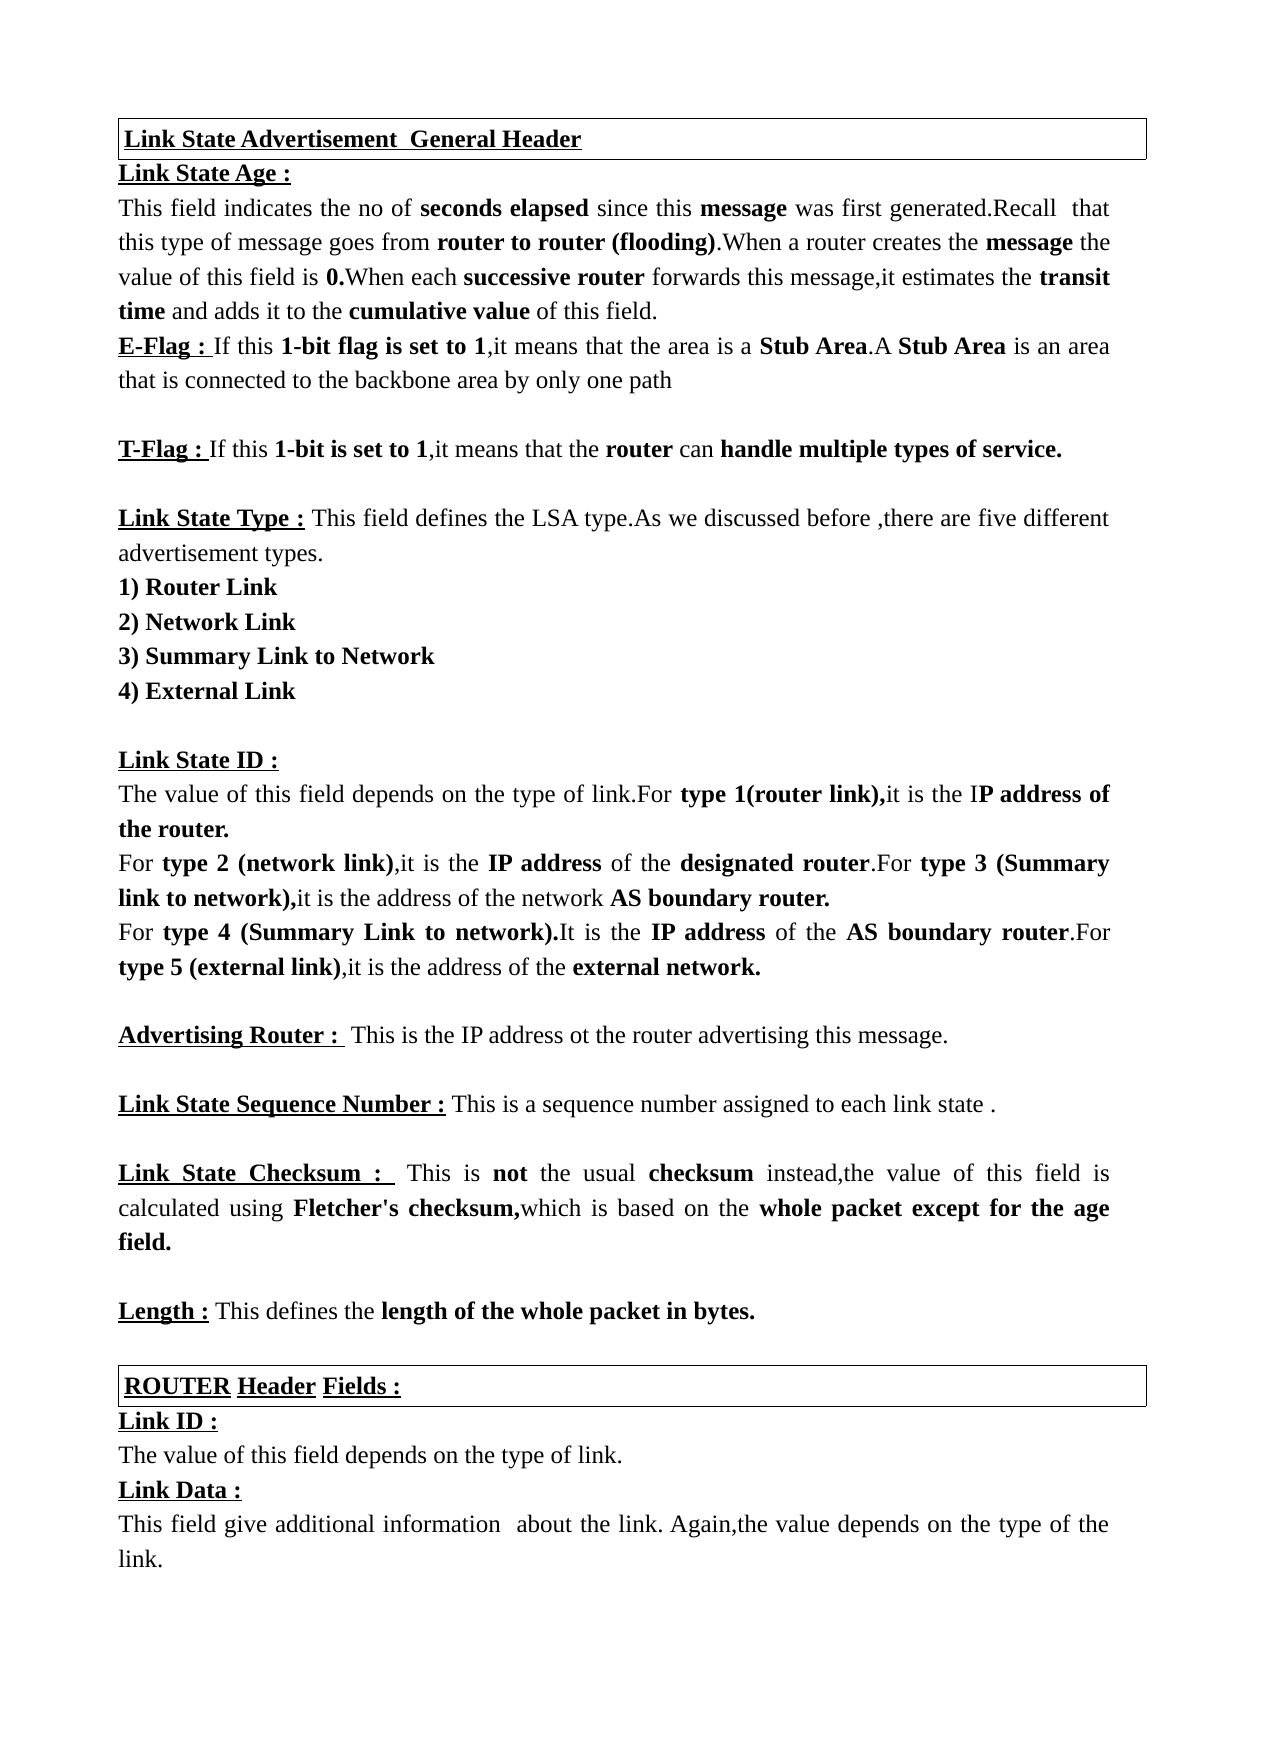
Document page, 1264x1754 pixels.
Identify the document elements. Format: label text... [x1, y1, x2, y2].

text T-Flag : If this 1-bit is set to 1,it means that the router can handle multiple types of service. [118, 434, 1110, 463]
text This field indicates the no of seconds elapsed since this message was first generated.Recall that this type of message goes from router to router (flooding).When a router creates the message the value of this field is 0.When each successive router forwards this message,it estimates the transit time and adds it to the cumulative value of this field. [118, 193, 1110, 325]
text Link State Age : [118, 160, 1110, 187]
text Link State Checksum : This is not the usual checksum instead,the value of this field is calculated using Fletcher's checksum,which is based on the whole packet except for the age field. [118, 1158, 1110, 1256]
text This field give additional information about the link. Again,the value depends on the type of the link. [118, 1509, 1110, 1572]
text 4) External Link [118, 676, 1110, 704]
text For type 4 (Summary Link to network).It is the IP address of the AS boundary router.For type 5 (external link),it is the address of the external network. [118, 917, 1110, 980]
text Link ID : [118, 1407, 1110, 1434]
text Link Data : [118, 1475, 1110, 1503]
text Advertising Router : This is the IP address ot the router advertising this message. [118, 1021, 1110, 1049]
text 1) Router Link [118, 572, 1110, 601]
text The value of this field depends on the type of link.For type 1(router link),it is the IP address of the router. [118, 779, 1110, 842]
text The value of this field depends on the type of link. [118, 1440, 1110, 1469]
text 3) Summary Link to Network [118, 641, 1110, 670]
table_header Link State Advertisement General Header [119, 119, 1146, 158]
text E-Flag : If this 1-bit flag is set to 1,it means that the area is a Stub Area.A Stub Area is an area that is connected to the backbone area by only one path [118, 331, 1110, 394]
text Link State ID : [118, 745, 1110, 773]
table_header ROUTER Header Fields : [119, 1366, 1146, 1406]
text Length : This defines the length of the whole packet in bytes. [118, 1296, 1110, 1325]
text Link State Sequence Number : This is a sequence number assigned to each link state . [118, 1089, 1110, 1118]
text For type 2 (network link),it is the IP address of the designated router.For type 3 (Summary link to network),it is the address of the network AS boundary router. [118, 848, 1110, 911]
text Link State Type : This field defines the LSA type.As we discussed before ,there are five different advertisement types. [118, 503, 1110, 567]
text 2) Network Link [118, 607, 1110, 636]
